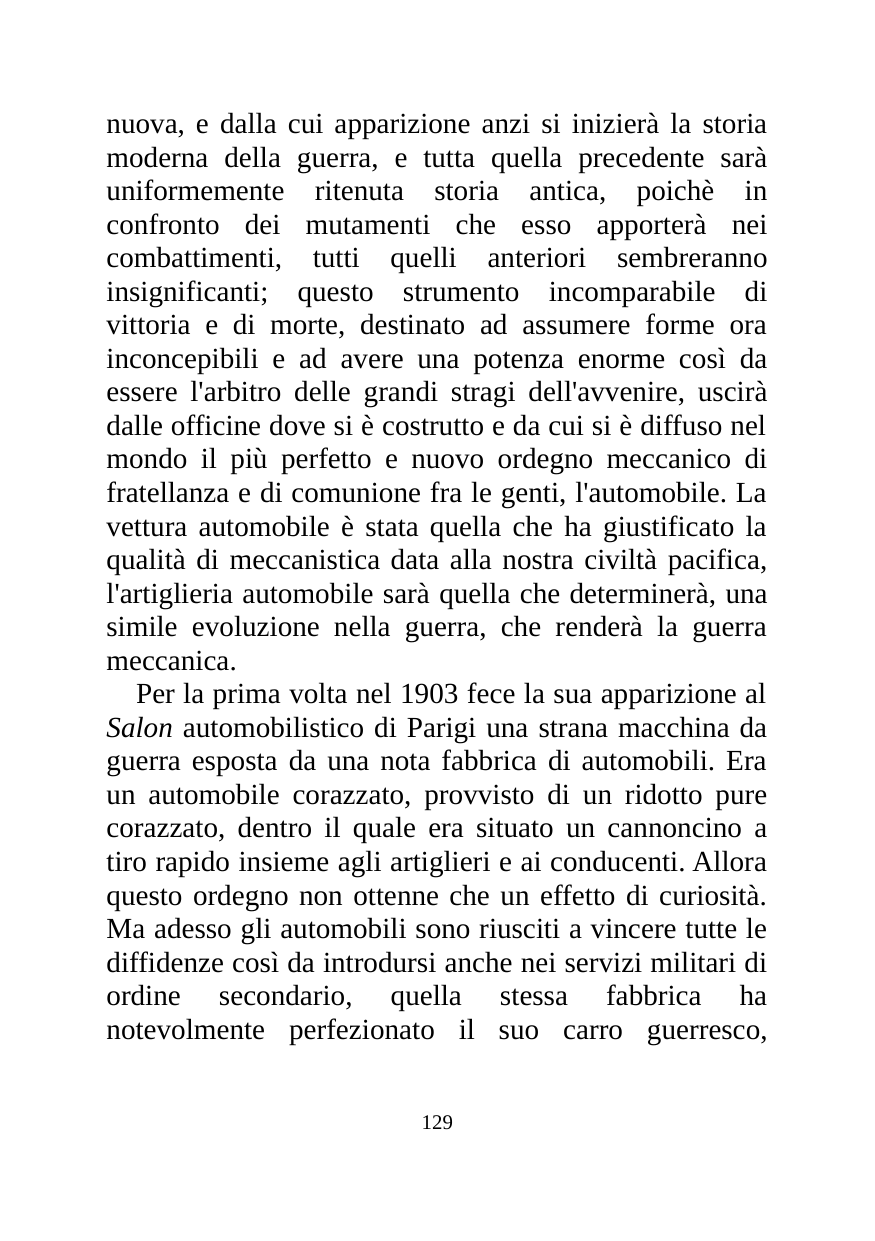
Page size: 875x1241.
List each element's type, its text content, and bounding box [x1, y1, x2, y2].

text Per la prima volta nel 1903 fece la sua apparizione al Salon automobilistico di Parigi una strana macchina da guerra esposta da una nota fabbrica di automobili. Era un automobile corazzato, provvisto di un ridotto pure corazzato, dentro il quale era situato un cannoncino a tiro rapido insieme agli artiglieri e ai conducenti. Allora questo ordegno non ottenne che un effetto di curiosità. Ma adesso gli automobili sono riusciti a vincere tutte le diffidenze così da introdursi anche nei servizi militari di ordine secondario, quella stessa fabbrica ha notevolmente perfezionato il suo carro guerresco, [106, 676, 768, 1045]
text nuova, e dalla cui apparizione anzi si inizierà la storia moderna della guerra, e tutta quella precedente sarà uniformemente ritenuta storia antica, poichè in confronto dei mutamenti che esso apporterà nei combattimenti, tutti quelli anteriori sembreranno insignificanti; questo strumento incomparabile di vittoria e di morte, destinato ad assumere forme ora inconcepibili e ad avere una potenza enorme così da essere l'arbitro delle grandi stragi dell'avvenire, uscirà dalle officine dove si è costrutto e da cui si è diffuso nel mondo il più perfetto e nuovo ordegno meccanico di fratellanza e di comunione fra le genti, l'automobile. La vettura automobile è stata quella che ha giustificato la qualità di meccanistica data alla nostra civiltà pacifica, l'artiglieria automobile sarà quella che determinerà, una simile evoluzione nella guerra, che renderà la guerra meccanica. [106, 106, 768, 676]
